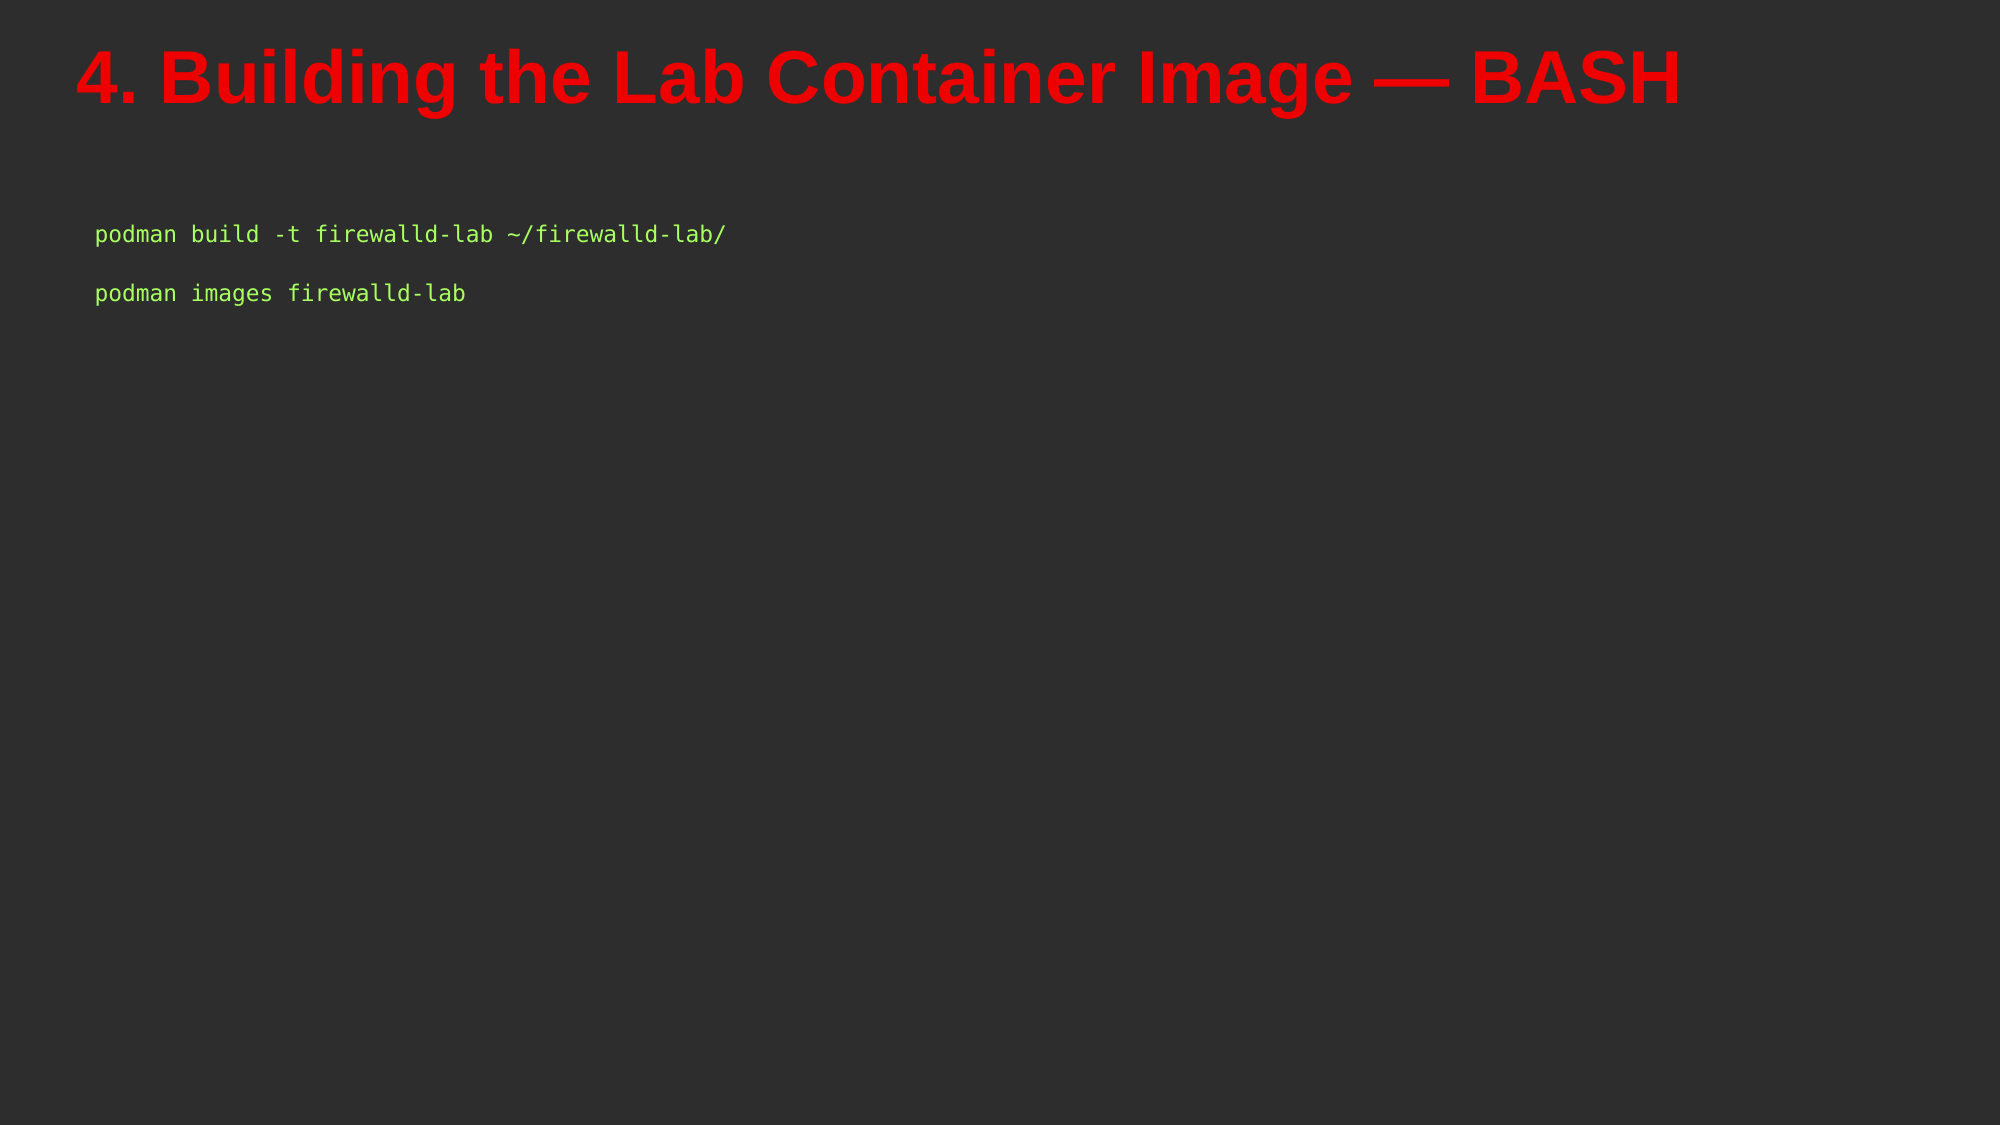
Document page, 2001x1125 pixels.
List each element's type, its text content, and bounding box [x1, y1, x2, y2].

text_box 4. Building the Lab Container Image — BASH [59, 23, 1942, 178]
text_box podman build -t firewalld-lab ~/firewalld-lab/ podman images firewalld-lab [59, 194, 1942, 1093]
